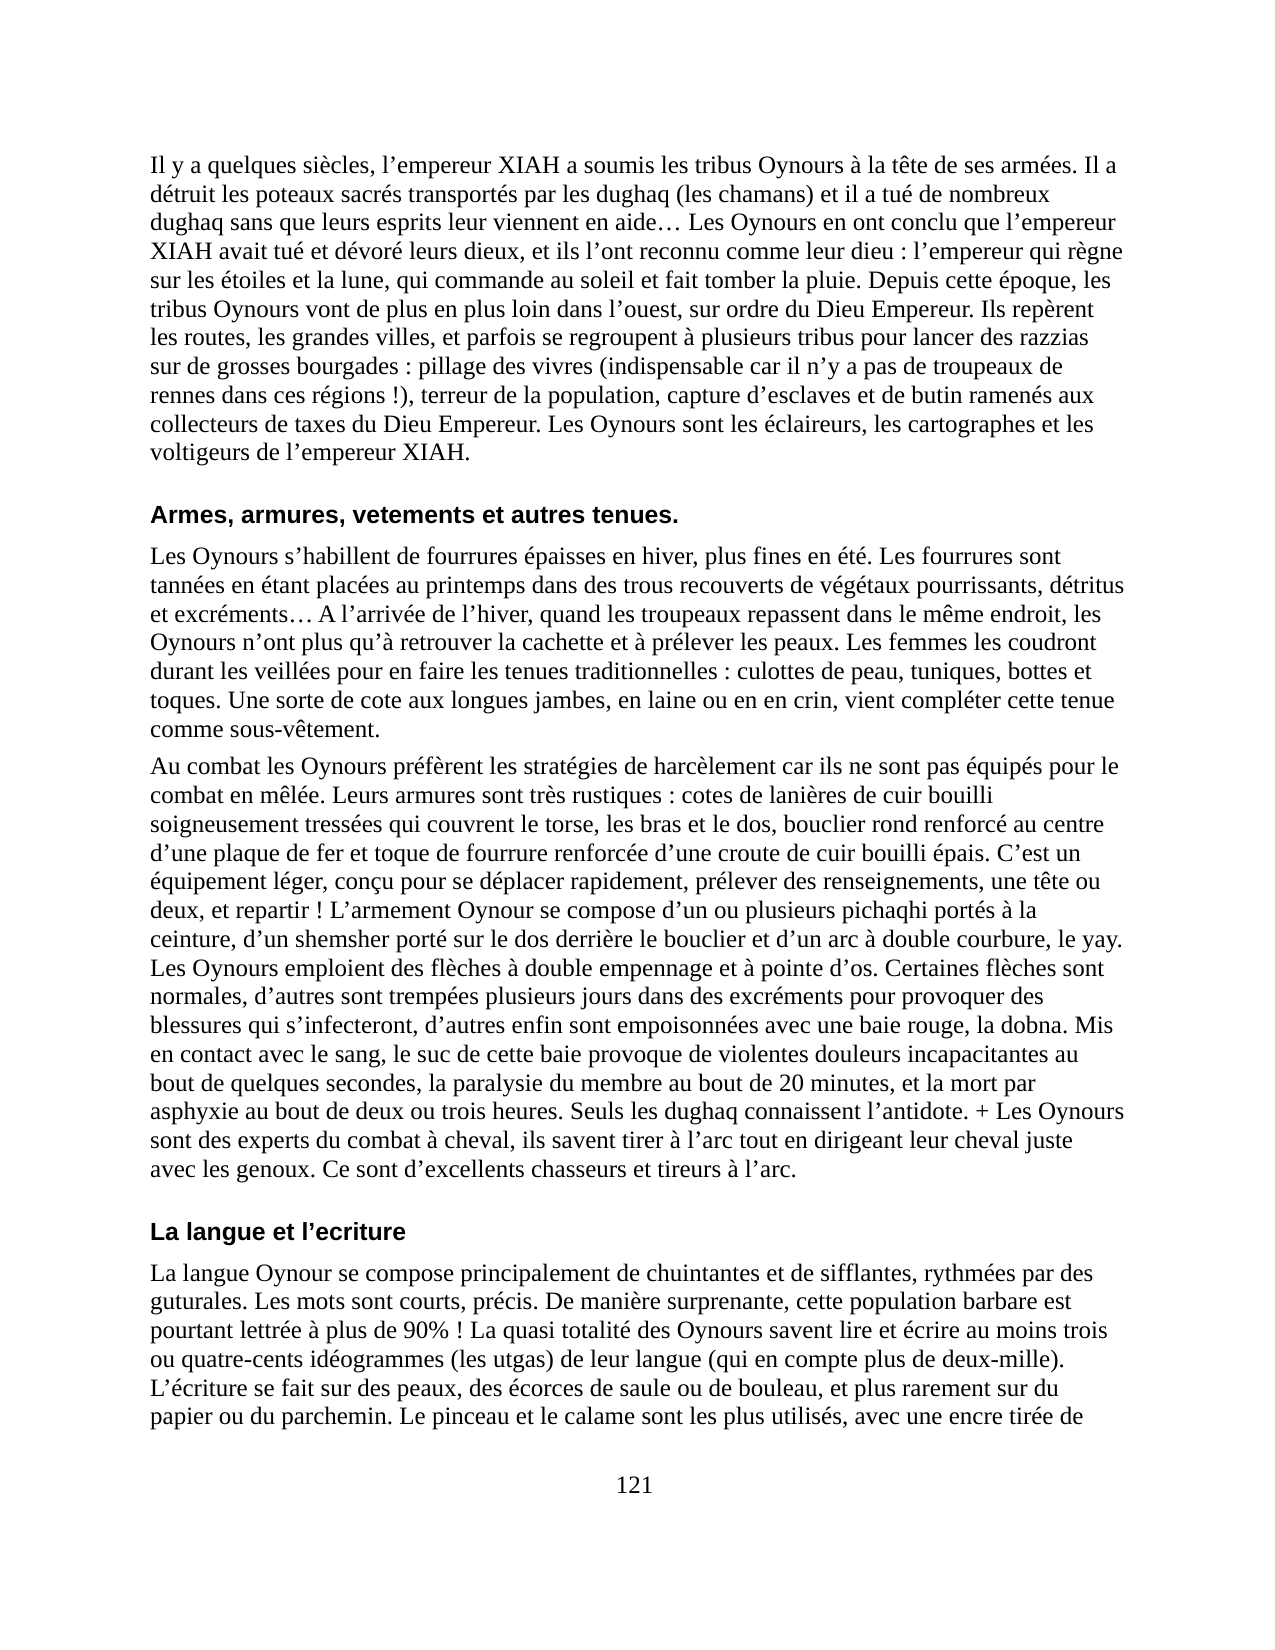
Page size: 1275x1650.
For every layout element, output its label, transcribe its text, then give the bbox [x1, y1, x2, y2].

subtitle La langue et l’ecriture [150, 1217, 1125, 1245]
subtitle Armes, armures, vetements et autres tenues. [150, 500, 1125, 529]
text Au combat les Oynours préfèrent les stratégies de harcèlement car ils ne sont pas équipés pour le combat en mêlée. Leurs armures sont très rustiques : cotes de lanières de cuir bouilli soigneusement tressées qui couvrent le torse, les bras et le dos, bouclier rond renforcé au centre d’une plaque de fer et toque de fourrure renforcée d’une croute de cuir bouilli épais. C’est un équipement léger, conçu pour se déplacer rapidement, prélever des renseignements, une tête ou deux, et repartir ! L’armement Oynour se compose d’un ou plusieurs pichaqhi portés à la ceinture, d’un shemsher porté sur le dos derrière le bouclier et d’un arc à double courbure, le yay. Les Oynours emploient des flèches à double empennage et à pointe d’os. Certaines flèches sont normales, d’autres sont trempées plusieurs jours dans des excréments pour provoquer des blessures qui s’infecteront, d’autres enfin sont empoisonnées avec une baie rouge, la dobna. Mis en contact avec le sang, le suc de cette baie provoque de violentes douleurs incapacitantes au bout de quelques secondes, la paralysie du membre au bout de 20 minutes, et la mort par asphyxie au bout de deux ou trois heures. Seuls les dughaq connaissent l’antidote. + Les Oynours sont des experts du combat à cheval, ils savent tirer à l’arc tout en dirigeant leur cheval juste avec les genoux. Ce sont d’excellents chasseurs et tireurs à l’arc. [150, 751, 1125, 1183]
text Les Oynours s’habillent de fourrures épaisses en hiver, plus fines en été. Les fourrures sont tannées en étant placées au printemps dans des trous recouverts de végétaux pourrissants, détritus et excréments…​ A l’arrivée de l’hiver, quand les troupeaux repassent dans le même endroit, les Oynours n’ont plus qu’à retrouver la cachette et à prélever les peaux. Les femmes les coudront durant les veillées pour en faire les tenues traditionnelles : culottes de peau, tuniques, bottes et toques. Une sorte de cote aux longues jambes, en laine ou en en crin, vient compléter cette tenue comme sous-vêtement. [150, 541, 1125, 742]
text Il y a quelques siècles, l’empereur XIAH a soumis les tribus Oynours à la tête de ses armées. Il a détruit les poteaux sacrés transportés par les dughaq (les chamans) et il a tué de nombreux dughaq sans que leurs esprits leur viennent en aide…​ Les Oynours en ont conclu que l’empereur XIAH avait tué et dévoré leurs dieux, et ils l’ont reconnu comme leur dieu : l’empereur qui règne sur les étoiles et la lune, qui commande au soleil et fait tomber la pluie. Depuis cette époque, les tribus Oynours vont de plus en plus loin dans l’ouest, sur ordre du Dieu Empereur. Ils repèrent les routes, les grandes villes, et parfois se regroupent à plusieurs tribus pour lancer des razzias sur de grosses bourgades : pillage des vivres (indispensable car il n’y a pas de troupeaux de rennes dans ces régions !), terreur de la population, capture d’esclaves et de butin ramenés aux collecteurs de taxes du Dieu Empereur. Les Oynours sont les éclaireurs, les cartographes et les voltigeurs de l’empereur XIAH. [150, 150, 1125, 466]
text La langue Oynour se compose principalement de chuintantes et de sifflantes, rythmées par des guturales. Les mots sont courts, précis. De manière surprenante, cette population barbare est pourtant lettrée à plus de 90% ! La quasi totalité des Oynours savent lire et écrire au moins trois ou quatre-cents idéogrammes (les utgas) de leur langue (qui en compte plus de deux-mille). L’écriture se fait sur des peaux, des écorces de saule ou de bouleau, et plus rarement sur du papier ou du parchemin. Le pinceau et le calame sont les plus utilisés, avec une encre tirée de [150, 1258, 1125, 1430]
